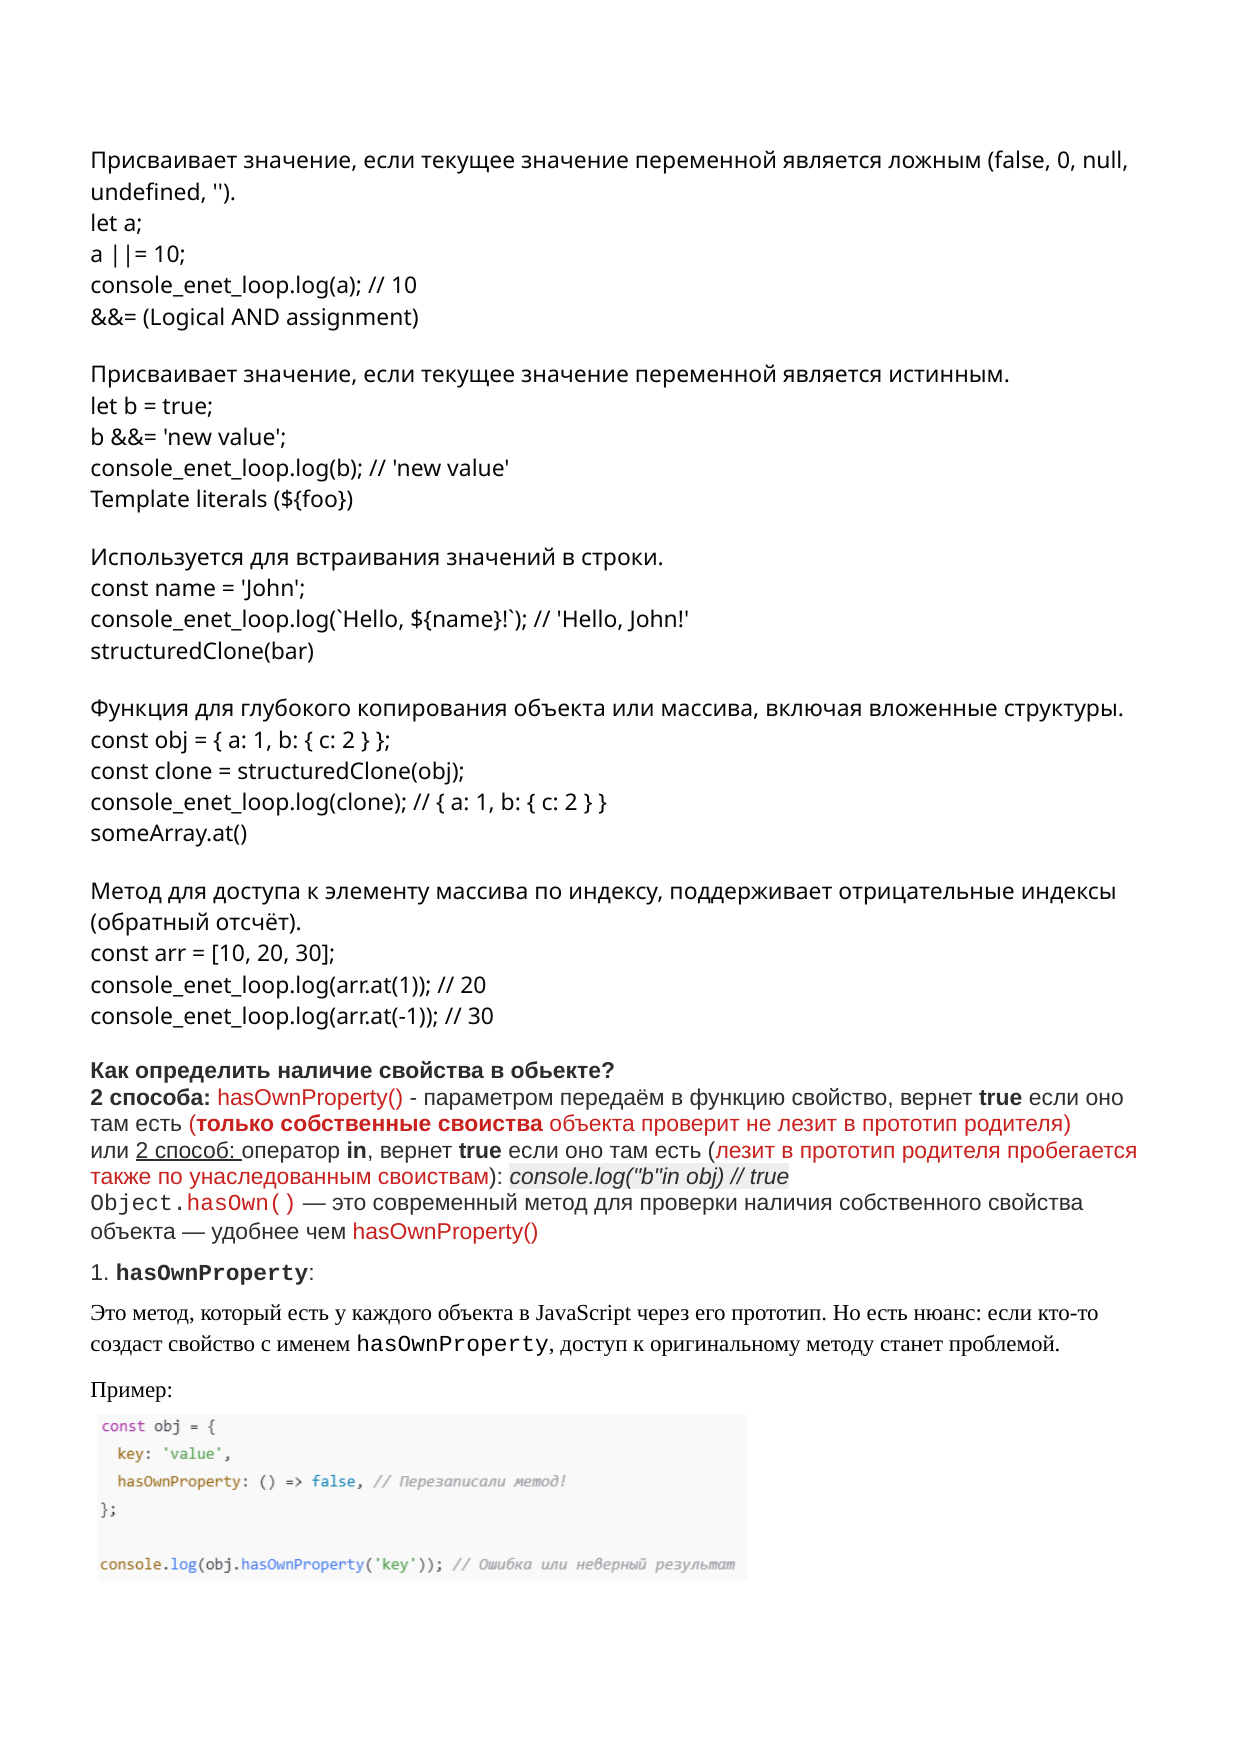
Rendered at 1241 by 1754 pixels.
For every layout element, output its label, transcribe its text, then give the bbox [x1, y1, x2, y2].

text let b = true; [90, 389, 1150, 421]
text const arr = [10, 20, 30]; [90, 937, 1150, 969]
text console_enet_loop.log(arr.at(1)); // 20 [90, 969, 1150, 1000]
text console_enet_loop.log(clone); // { a: 1, b: { c: 2 } } [90, 786, 1150, 817]
text someArray.at() [90, 817, 1150, 848]
text Присваивает значение, если текущее значение переменной является ложным (false, 0, null, undefined, ''). [90, 144, 1150, 207]
text Пример: [90, 1377, 1150, 1403]
text &&= (Logical AND assignment) [90, 301, 1150, 332]
text или 2 способ: оператор in, вернет true если оно там есть (лезит в прототип родителя пробегается также по унаследованным своиствам): console.log("b"in obj) // true [90, 1137, 1150, 1189]
text Метод для доступа к элементу массива по индексу, поддерживает отрицательные индексы (обратный отсчёт). [90, 875, 1150, 937]
text Присваивает значение, если текущее значение переменной является истинным. [90, 358, 1150, 389]
text const name = 'John'; [90, 572, 1150, 603]
text console_enet_loop.log(`Hello, ${name}!`); // 'Hello, John!' [90, 603, 1150, 635]
text a ||= 10; [90, 238, 1150, 269]
text b &&= 'new value'; [90, 421, 1150, 452]
text structuredClone(bar) [90, 635, 1150, 666]
text const obj = { a: 1, b: { c: 2 } }; [90, 723, 1150, 755]
text console_enet_loop.log(arr.at(-1)); // 30 Как определить наличие свойства в обьекте? [90, 1000, 1150, 1084]
picture [97, 1414, 748, 1581]
text 2 способа: hasOwnProperty() - параметром передаём в функцию свойство, вернет true если оно там есть (только собственные своиства объекта проверит не лезит в прототип родителя) [90, 1084, 1150, 1137]
text Используется для встраивания значений в строки. [90, 541, 1150, 572]
text console_enet_loop.log(a); // 10 [90, 269, 1150, 301]
text Template literals (${foo}) [90, 483, 1150, 514]
subtitle 1. hasOwnProperty: [90, 1258, 1150, 1287]
text const clone = structuredClone(obj); [90, 755, 1150, 786]
text Object.hasOwn() — это современный метод для проверки наличия собственного свойства объекта — удобнее чем hasOwnProperty() [90, 1189, 1150, 1244]
text Функция для глубокого копирования объекта или массива, включая вложенные структуры. [90, 692, 1150, 723]
text Это метод, который есть у каждого объекта в JavaScript через его прототип. Но есть нюанс: если кто-то создаст свойство с именем hasOwnProperty, доступ к оригинальному методу станет проблемой. [90, 1299, 1150, 1358]
text let a; [90, 207, 1150, 238]
text console_enet_loop.log(b); // 'new value' [90, 452, 1150, 483]
